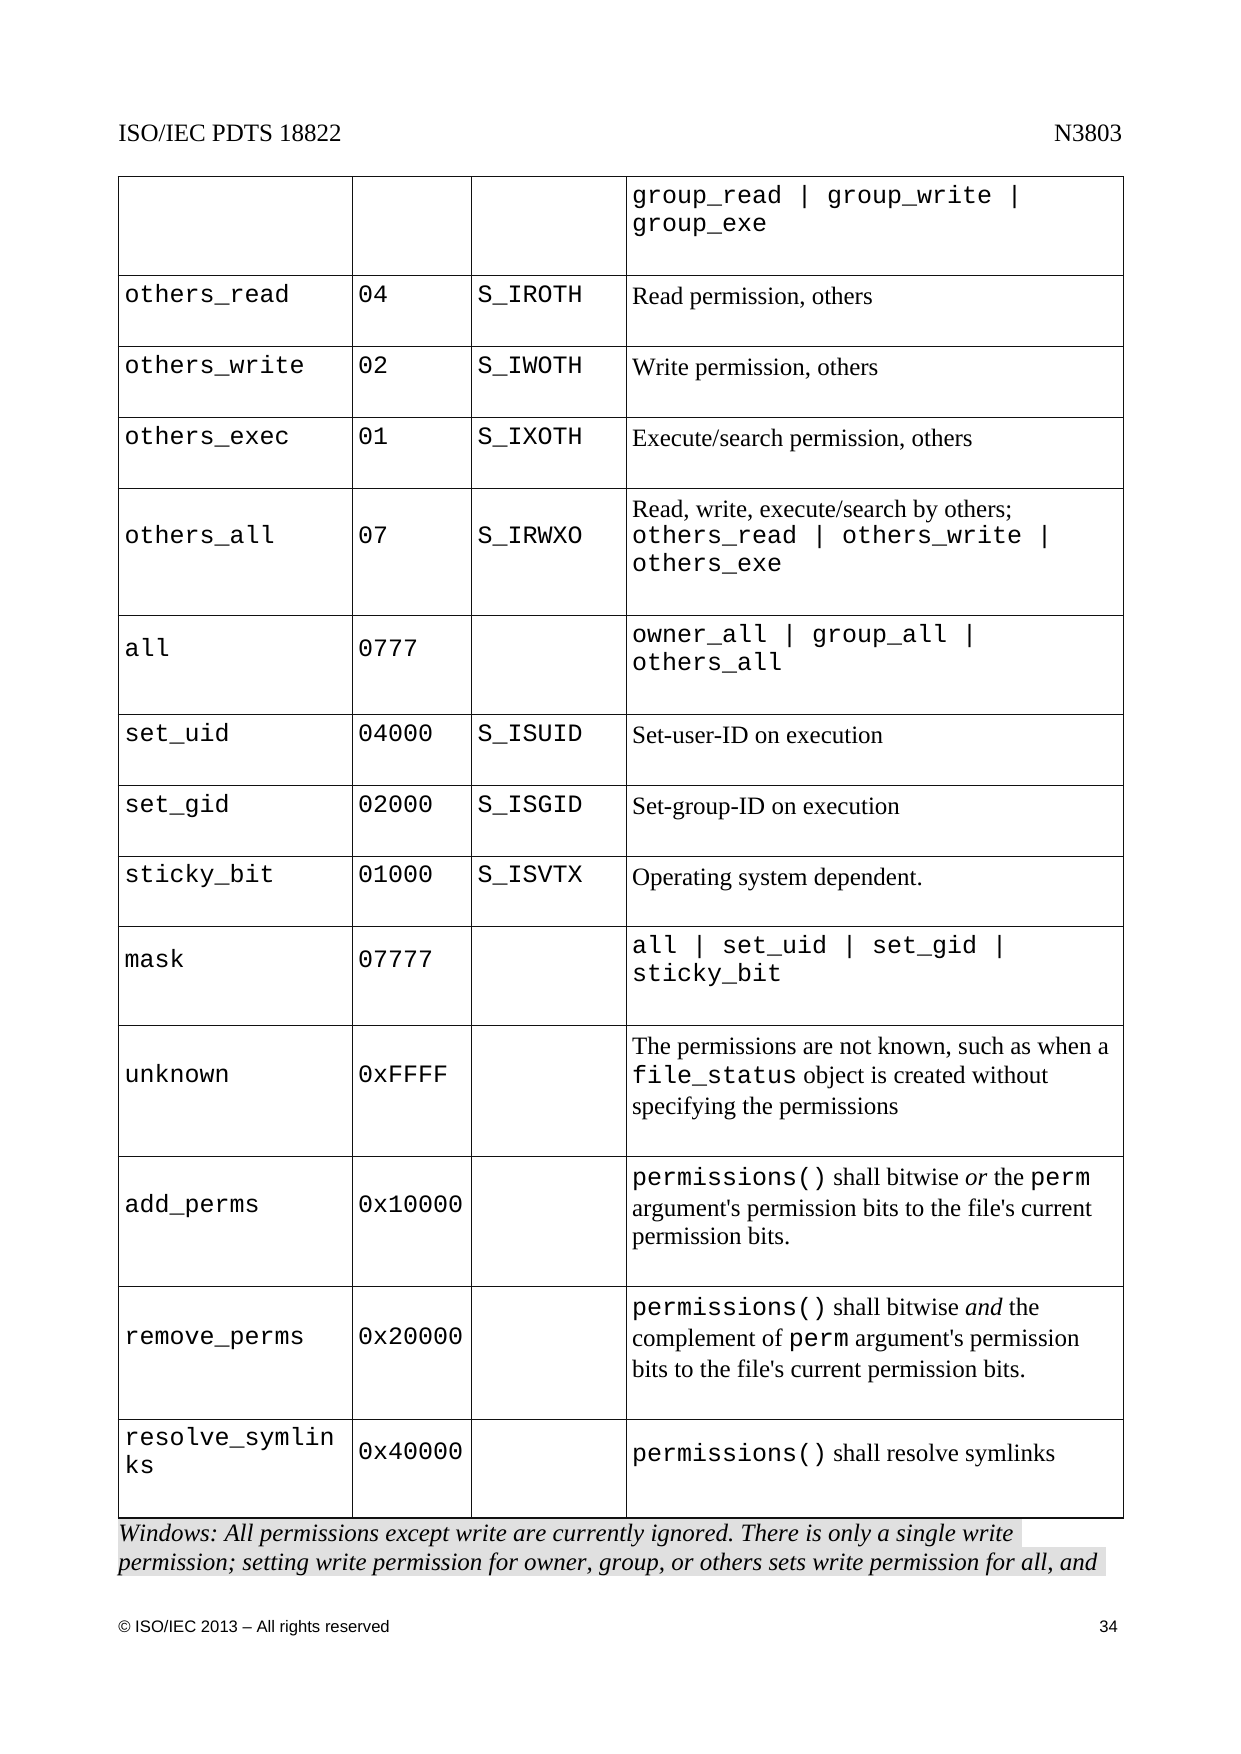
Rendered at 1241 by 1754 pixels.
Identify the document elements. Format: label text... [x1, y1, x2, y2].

table_cell owner_all | group_all | others_all [627, 616, 1123, 714]
table_cell Set-user-ID on execution [627, 715, 1123, 785]
table_cell [472, 1157, 626, 1286]
table_cell Operating system dependent. [627, 857, 1123, 926]
table_cell all [119, 616, 352, 714]
table_cell group_read | group_write | group_exe [627, 177, 1123, 275]
table_cell all | set_uid | set_gid | sticky_bit [627, 927, 1123, 1025]
table_cell permissions() shall resolve symlinks [627, 1420, 1123, 1517]
table_cell [119, 177, 352, 275]
table_cell unknown [119, 1026, 352, 1156]
table_cell permissions() shall bitwise and the complement of perm argument's permission bits to the file's current permission bits. [627, 1287, 1123, 1418]
table_cell S_ISGID [472, 786, 626, 856]
table_cell Read permission, others [627, 276, 1123, 346]
table_cell [472, 616, 626, 714]
table_cell set_uid [119, 715, 352, 785]
table_cell sticky_bit [119, 857, 352, 926]
table_cell permissions() shall bitwise or the perm argument's permission bits to the file's current permission bits. [627, 1157, 1123, 1286]
text Windows: All permissions except write are currently ignored. There is only a single write permission; setting write permission for owner, group, or others sets write permission for all, and [118, 1519, 1122, 1576]
table_cell [472, 1026, 626, 1156]
table_cell remove_perms [119, 1287, 352, 1418]
table_cell S_IRWXO [472, 489, 626, 615]
table_cell 01000 [353, 857, 471, 926]
table_cell 0x40000 [353, 1420, 471, 1517]
table_cell resolve_symlinks [119, 1420, 352, 1517]
table_cell 02000 [353, 786, 471, 856]
table_cell 04 [353, 276, 471, 346]
table_cell 0777 [353, 616, 471, 714]
table_cell [353, 177, 471, 275]
table_cell others_all [119, 489, 352, 615]
table_cell [472, 1420, 626, 1517]
table_cell Write permission, others [627, 347, 1123, 417]
table_cell S_ISVTX [472, 857, 626, 926]
table_cell S_ISUID [472, 715, 626, 785]
table_cell 01 [353, 418, 471, 488]
table_cell mask [119, 927, 352, 1025]
table_cell S_IROTH [472, 276, 626, 346]
table_cell [472, 177, 626, 275]
table_cell S_IXOTH [472, 418, 626, 488]
table_cell 02 [353, 347, 471, 417]
table_cell Set-group-ID on execution [627, 786, 1123, 856]
table_cell 07777 [353, 927, 471, 1025]
table_cell set_gid [119, 786, 352, 856]
table_cell 0xFFFF [353, 1026, 471, 1156]
table_cell Read, write, execute/search by others; others_read | others_write | others_exe [627, 489, 1123, 615]
table_cell others_write [119, 347, 352, 417]
table_cell 07 [353, 489, 471, 615]
table_cell S_IWOTH [472, 347, 626, 417]
table_cell Execute/search permission, others [627, 418, 1123, 488]
table_cell 04000 [353, 715, 471, 785]
table_cell 0x10000 [353, 1157, 471, 1286]
table_cell add_perms [119, 1157, 352, 1286]
table_cell [472, 1287, 626, 1418]
table_cell 0x20000 [353, 1287, 471, 1418]
table_cell others_exec [119, 418, 352, 488]
table_cell The permissions are not known, such as when a file_status object is created without specifying the permissions [627, 1026, 1123, 1156]
table_cell others_read [119, 276, 352, 346]
table_cell [472, 927, 626, 1025]
